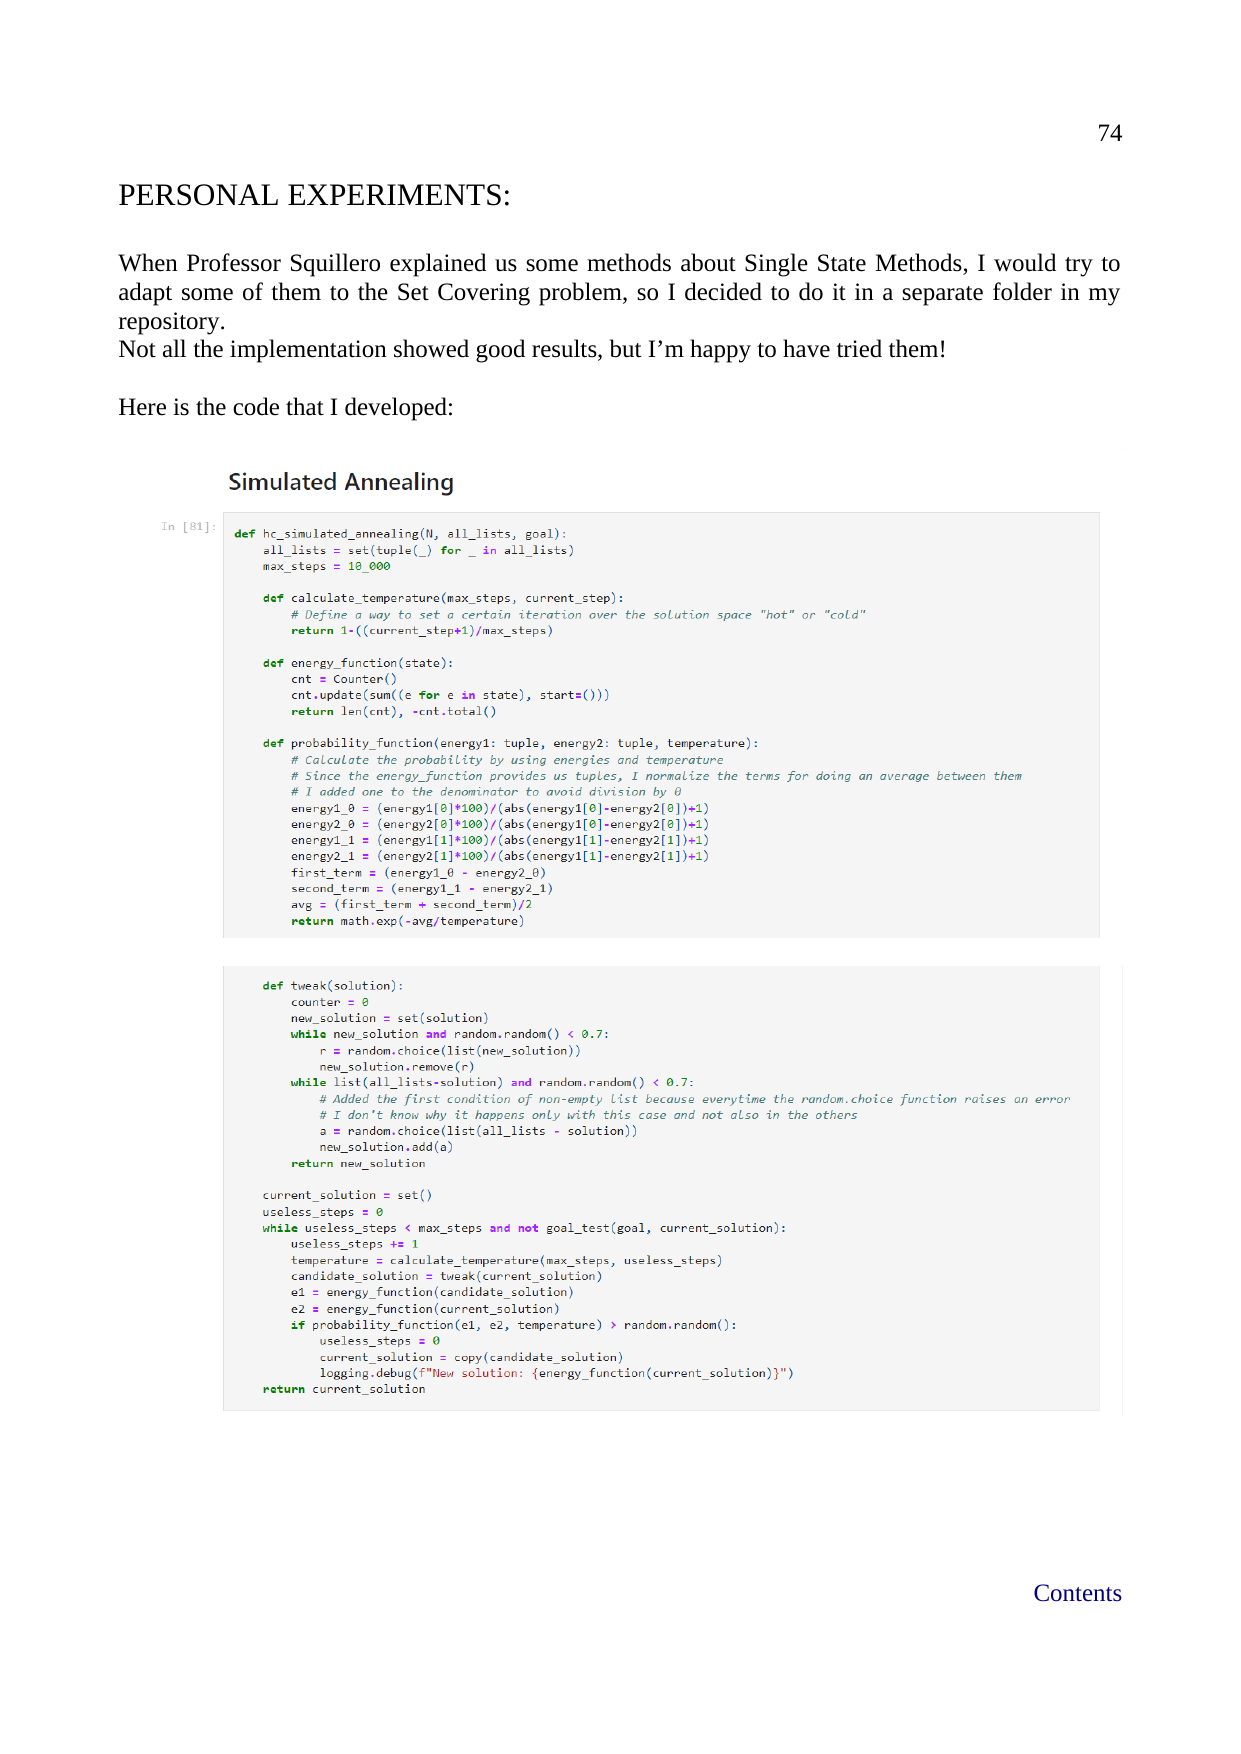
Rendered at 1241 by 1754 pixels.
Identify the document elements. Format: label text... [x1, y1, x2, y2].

picture [118, 966, 1123, 1414]
text When Professor Squillero explained us some methods about Single State Methods, I would try to adapt some of them to the Set Covering problem, so I decided to do it in a separate folder in my repository. [118, 248, 1122, 334]
text Not all the implementation showed good results, but I’m happy to have tried them! [118, 334, 1122, 363]
text Here is the code that I developed: [118, 392, 1122, 421]
picture [118, 449, 1123, 938]
text PERSONAL EXPERIMENTS: [118, 176, 1122, 212]
